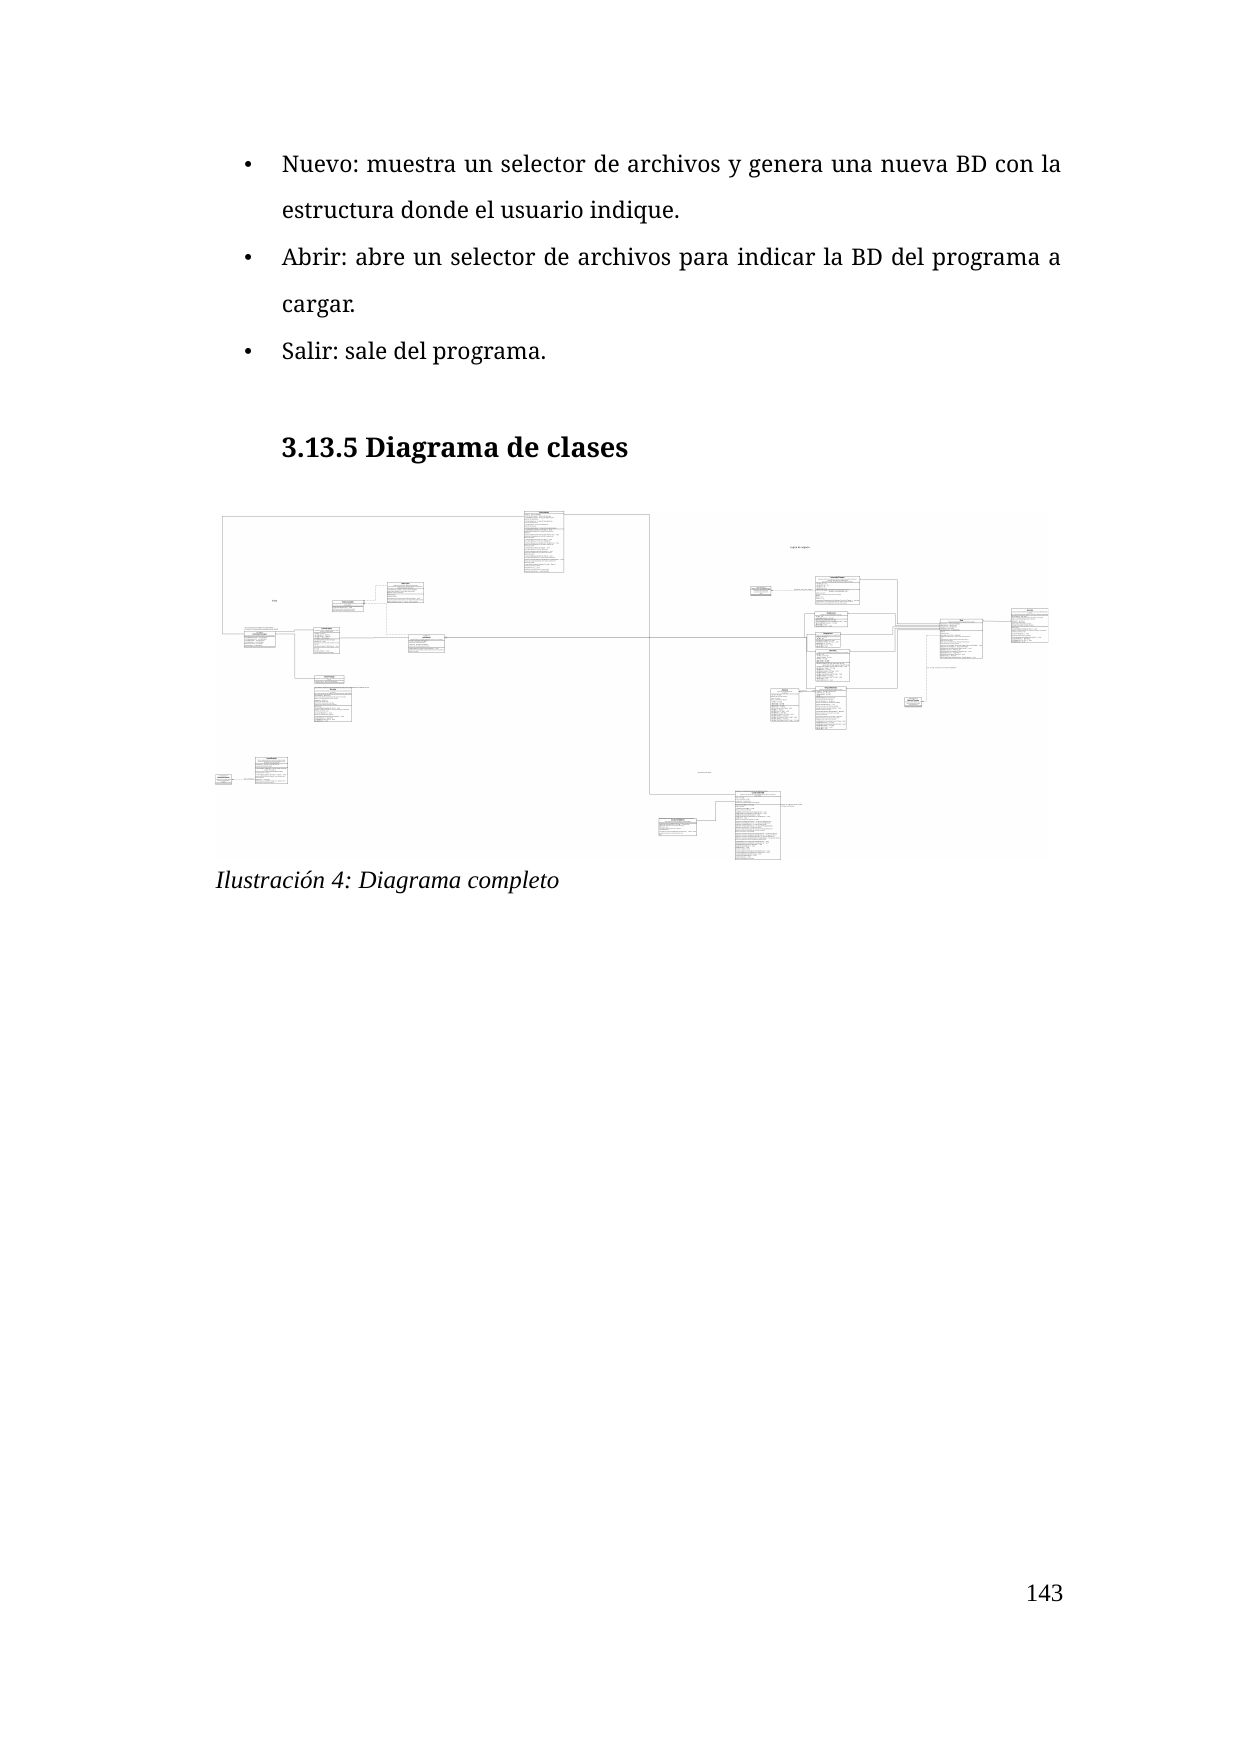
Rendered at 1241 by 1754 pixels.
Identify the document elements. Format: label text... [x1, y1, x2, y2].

text Ilustración 4: Diagrama completo [215, 860, 1048, 894]
text 3.13.5 Diagrama de clases [207, 429, 1063, 466]
list Abrir: abre un selector de archivos para indicar la BD del programa a cargar. [244, 241, 1063, 319]
picture [215, 511, 1049, 860]
list Salir: sale del programa. [244, 335, 1063, 366]
list Nuevo: muestra un selector de archivos y genera una nueva BD con la estructura donde el usuario indique. [244, 148, 1063, 226]
